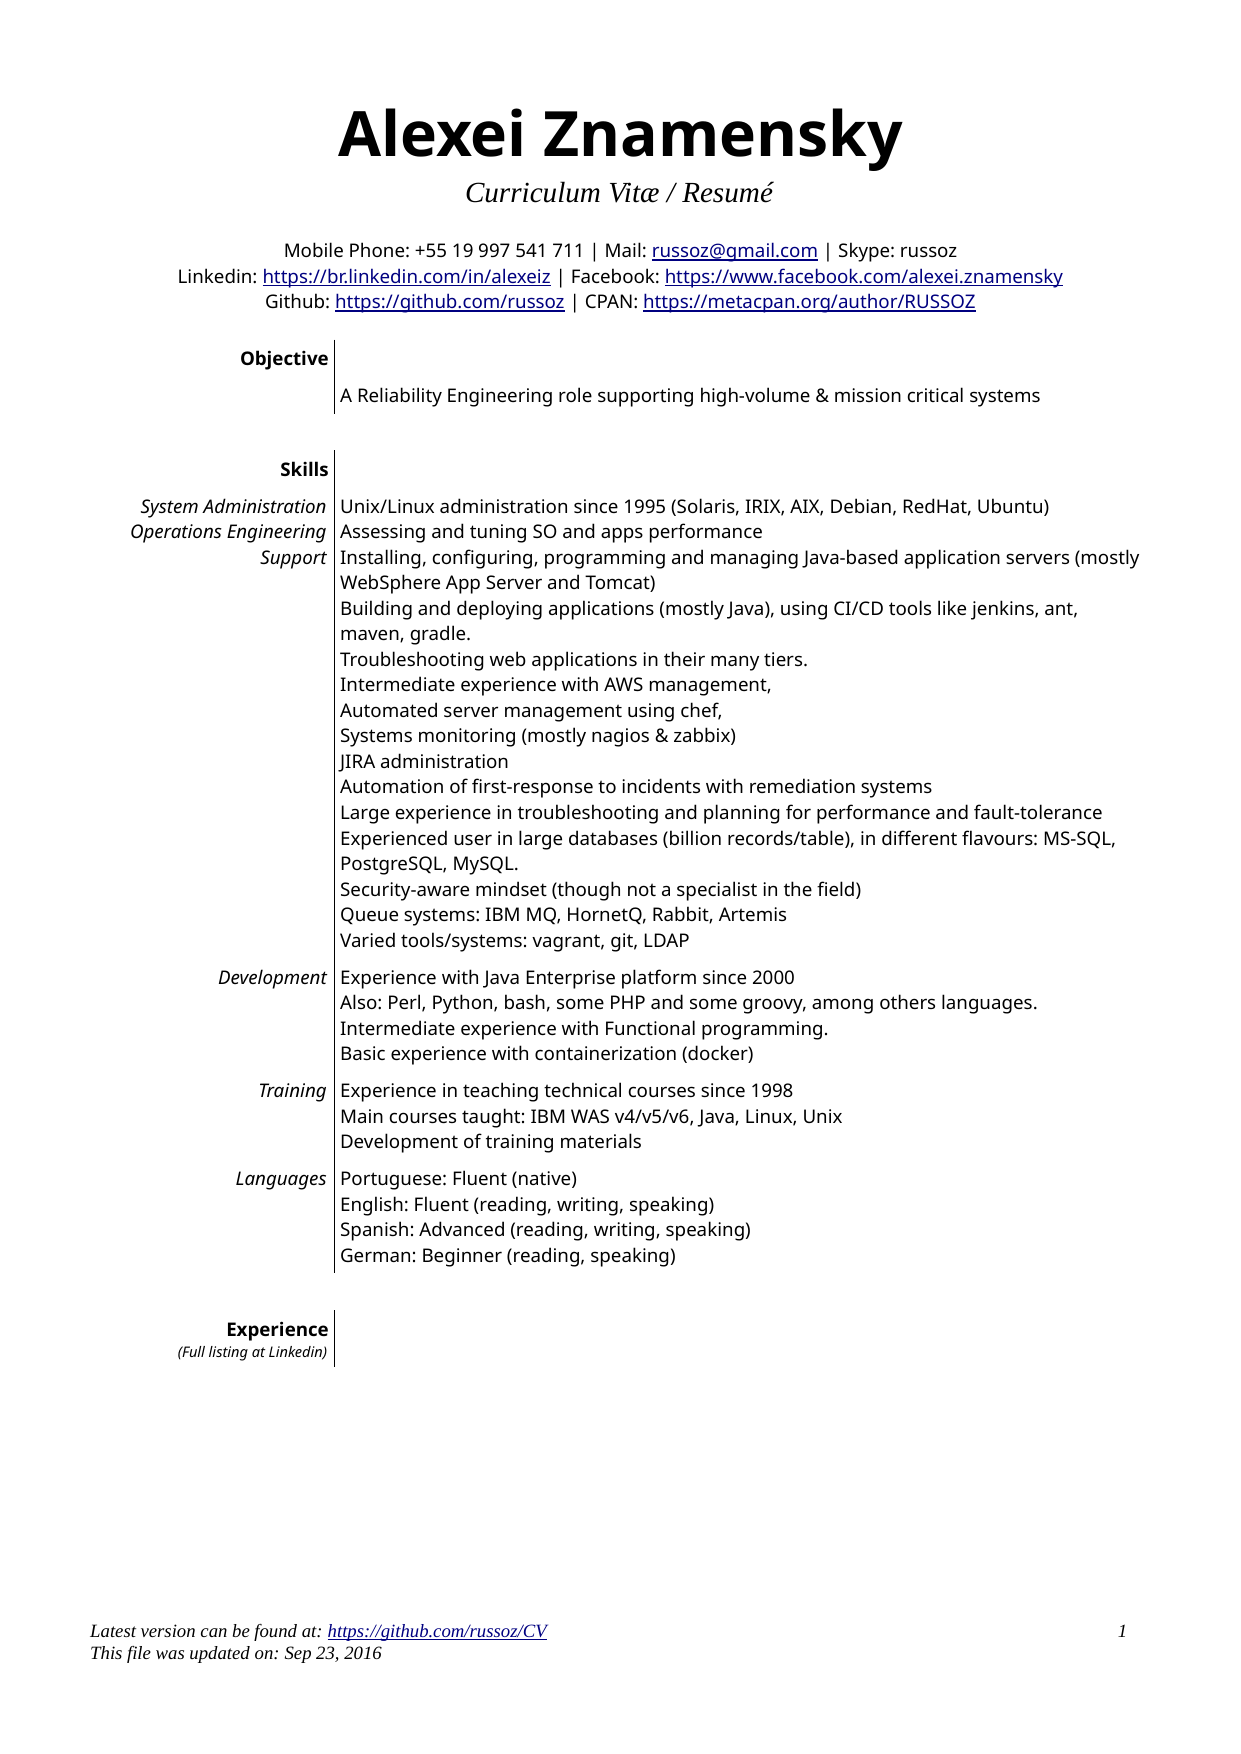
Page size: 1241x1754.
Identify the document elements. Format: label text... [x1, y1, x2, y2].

text Mobile Phone: +55 19 997 541 711 | Mail: russoz@gmail.com | Skype: russoz [90, 237, 1151, 263]
table_cell A Reliability Engineering role supporting high-volume & mission critical systems [335, 376, 1149, 413]
table_cell Languages [90, 1160, 334, 1273]
table_cell System Administration Operations Engineering Support [90, 488, 334, 958]
table_cell [334, 1273, 1149, 1310]
table_cell Experience with Java Enterprise platform since 2000 Also: Perl, Python, bash, some PHP and some groovy, among others languages. Intermediate experience with Functional programming. Basic experience with containerization (docker) [335, 958, 1149, 1072]
table_cell Training [90, 1072, 334, 1160]
table_cell [90, 376, 334, 413]
text Github: https://github.com/russoz | CPAN: https://metacpan.org/author/RUSSOZ [90, 288, 1151, 314]
text Alexei Znamensky [90, 90, 1151, 175]
text Curriculum Vitæ / Resumé [90, 175, 1151, 209]
text Linkedin: https://br.linkedin.com/in/alexeiz | Facebook: https://www.facebook.com/alexei.znamensky [90, 263, 1151, 288]
table_cell Experience (Full listing at Linkedin) [90, 1310, 334, 1367]
table_cell Development [90, 958, 334, 1072]
table_header Objective [90, 340, 334, 376]
table_cell [90, 1273, 334, 1310]
table_cell Experience in teaching technical courses since 1998 Main courses taught: IBM WAS v4/v5/v6, Java, Linux, Unix Development of training materials [335, 1072, 1149, 1160]
table_cell [334, 414, 1149, 450]
table_cell [335, 450, 1149, 487]
table_cell Skills [90, 450, 334, 487]
table_header [335, 340, 1149, 376]
table_cell [335, 1310, 1149, 1367]
table_cell Unix/Linux administration since 1995 (Solaris, IRIX, AIX, Debian, RedHat, Ubuntu) Assessing and tuning SO and apps performance Installing, configuring, programming and managing Java-based application servers (mostly WebSphere App Server and Tomcat) Building and deploying applications (mostly Java), using CI/CD tools like jenkins, ant, maven, gradle. Troubleshooting web applications in their many tiers. Intermediate experience with AWS management, Automated server management using chef, Systems monitoring (mostly nagios & zabbix) JIRA administration Automation of first-response to incidents with remediation systems Large experience in troubleshooting and planning for performance and fault-tolerance Experienced user in large databases (billion records/table), in different flavours: MS-SQL, PostgreSQL, MySQL. Security-aware mindset (though not a specialist in the field) Queue systems: IBM MQ, HornetQ, Rabbit, Artemis Varied tools/systems: vagrant, git, LDAP [335, 488, 1149, 958]
table_cell Portuguese: Fluent (native) English: Fluent (reading, writing, speaking) Spanish: Advanced (reading, writing, speaking) German: Beginner (reading, speaking) [335, 1160, 1149, 1273]
table_cell [90, 414, 334, 450]
